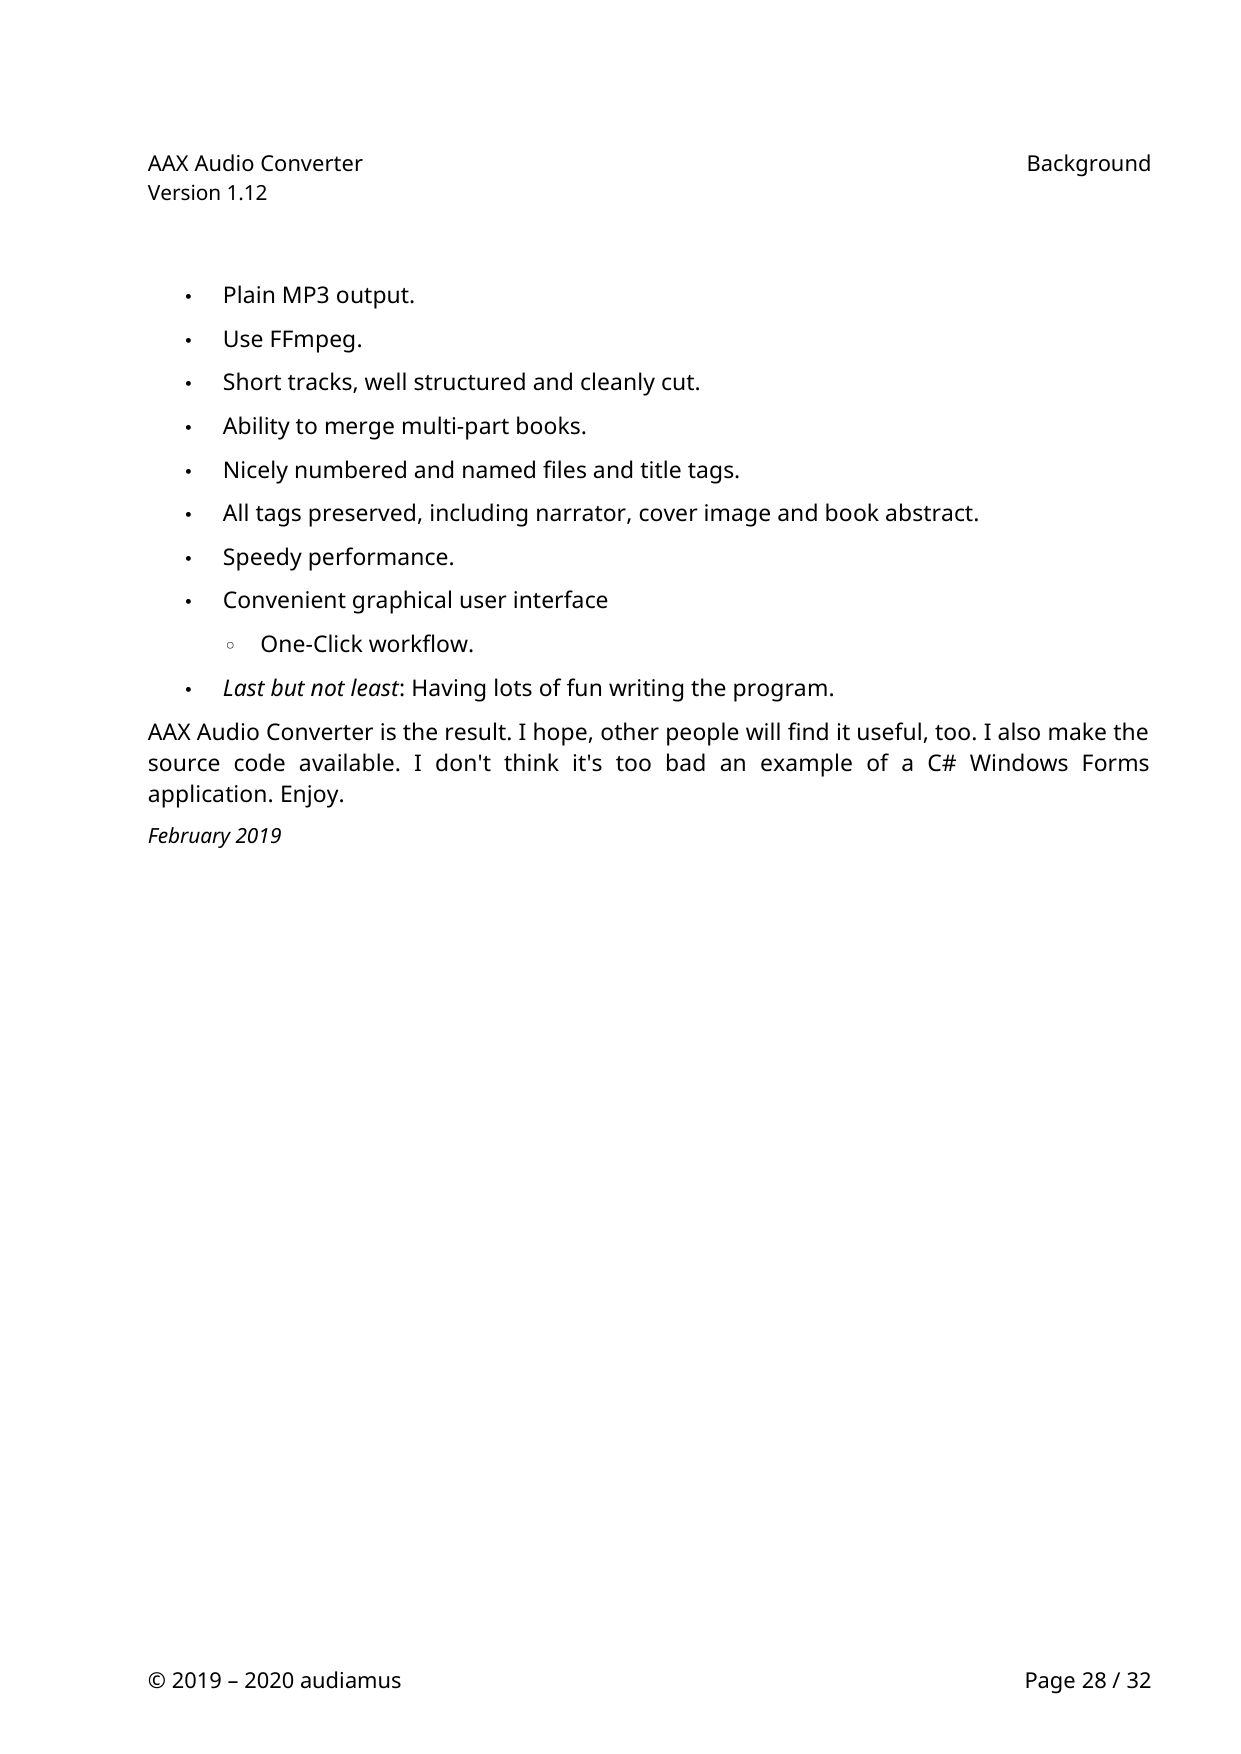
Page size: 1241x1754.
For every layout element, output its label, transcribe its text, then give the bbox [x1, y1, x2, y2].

list Use FFmpeg. [185, 323, 1152, 354]
text February 2019 [148, 822, 1152, 850]
list All tags preserved, including narrator, cover image and book abstract. [185, 497, 1152, 528]
list One-Click workflow. [223, 628, 1152, 659]
text AAX Audio Converter is the result. I hope, other people will find it useful, too. I also make the source code available. I don't think it's too bad an example of a C# Windows Forms application. Enjoy. [148, 715, 1152, 809]
list Nicely numbered and named files and title tags. [185, 453, 1152, 485]
list Short tracks, well structured and cleanly cut. [185, 366, 1152, 397]
list Convenient graphical user interface [185, 584, 1152, 616]
list Last but not least: Having lots of fun writing the program. [185, 672, 1152, 703]
list Speedy performance. [185, 541, 1152, 572]
list Ability to merge multi-part books. [185, 410, 1152, 441]
list Plain MP3 output. [185, 279, 1152, 310]
